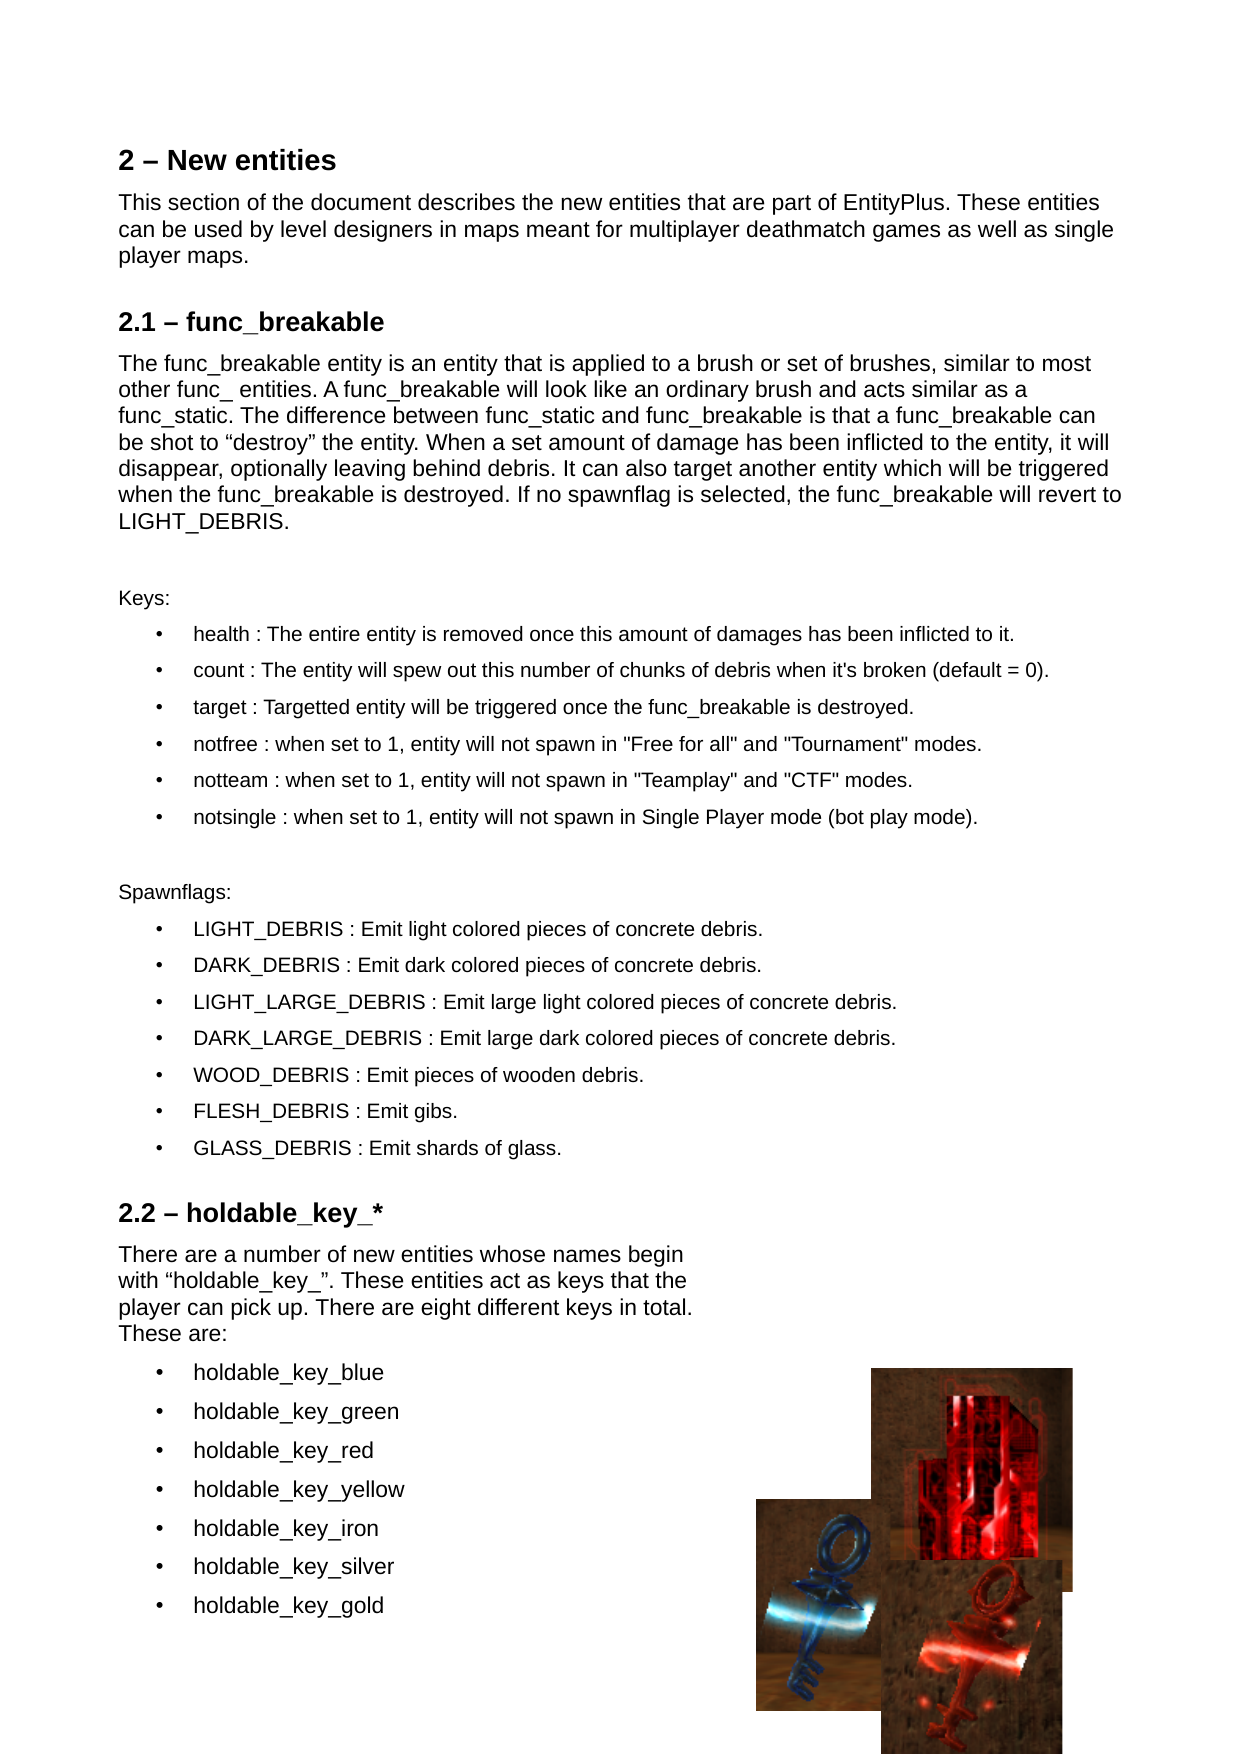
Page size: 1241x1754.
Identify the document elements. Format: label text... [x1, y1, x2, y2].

list holdable_key_red [156, 1437, 871, 1463]
list [1073, 1514, 1122, 1541]
list [1073, 1398, 1122, 1424]
list LIGHT_LARGE_DEBRIS : Emit large light colored pieces of concrete debris. [156, 989, 1122, 1014]
text Keys: [118, 585, 1122, 609]
list target : Targetted entity will be triggered once the func_breakable is destroyed. [156, 695, 1122, 719]
subtitle 2.1 – func_breakable [118, 306, 1122, 337]
list GLASS_DEBRIS : Emit shards of glass. [156, 1136, 1122, 1160]
list holdable_key_gold [156, 1592, 756, 1618]
list holdable_key_yellow [156, 1476, 871, 1502]
subtitle 2.2 – holdable_key_* [118, 1197, 1122, 1229]
list FLESH_DEBRIS : Emit gibs. [156, 1099, 1122, 1123]
list holdable_key_green [156, 1398, 871, 1424]
text There are a number of new entities whose names begin with “holdable_key_”. These entities act as keys that the player can pick up. There are eight different keys in total. These are: [118, 1241, 1122, 1347]
text The func_breakable entity is an entity that is applied to a brush or set of brushes, similar to most other func_ entities. A func_breakable will look like an ordinary brush and acts similar as a func_static. The difference between func_static and func_breakable is that a func_breakable can be shot to “destroy” the entity. When a set amount of damage has been inflicted to the entity, it will disappear, optionally leaving behind debris. It can also target another entity which will be triggered when the func_breakable is destroyed. If no spawnflag is selected, the func_breakable will revert to LIGHT_DEBRIS. [118, 349, 1122, 534]
picture [756, 1368, 1073, 1754]
list notsingle : when set to 1, entity will not spawn in Single Player mode (bot play mode). [156, 804, 1122, 829]
subtitle 2 – New entities [118, 143, 1122, 177]
list DARK_DEBRIS : Emit dark colored pieces of concrete debris. [156, 953, 1122, 977]
list [1073, 1553, 1122, 1580]
text This section of the document describes the new entities that are part of EntityPlus. These entities can be used by level designers in maps meant for multiplayer deathmatch games as well as single player maps. [118, 189, 1122, 268]
list DARK_LARGE_DEBRIS : Emit large dark colored pieces of concrete debris. [156, 1026, 1122, 1050]
list WOOD_DEBRIS : Emit pieces of wooden debris. [156, 1063, 1122, 1087]
text Spawnflags: [118, 880, 1122, 904]
list [1073, 1476, 1122, 1502]
list holdable_key_silver [156, 1553, 756, 1580]
list holdable_key_iron [156, 1514, 756, 1541]
list [1063, 1592, 1122, 1618]
list holdable_key_blue [156, 1359, 1122, 1385]
list count : The entity will spew out this number of chunks of debris when it's broken (default = 0). [156, 658, 1122, 682]
list notfree : when set to 1, entity will not spawn in "Free for all" and "Tournament" modes. [156, 731, 1122, 756]
list LIGHT_DEBRIS : Emit light colored pieces of concrete debris. [156, 916, 1122, 941]
list [1073, 1437, 1122, 1463]
list health : The entire entity is removed once this amount of damages has been inflicted to it. [156, 622, 1122, 646]
list notteam : when set to 1, entity will not spawn in "Teamplay" and "CTF" modes. [156, 768, 1122, 792]
